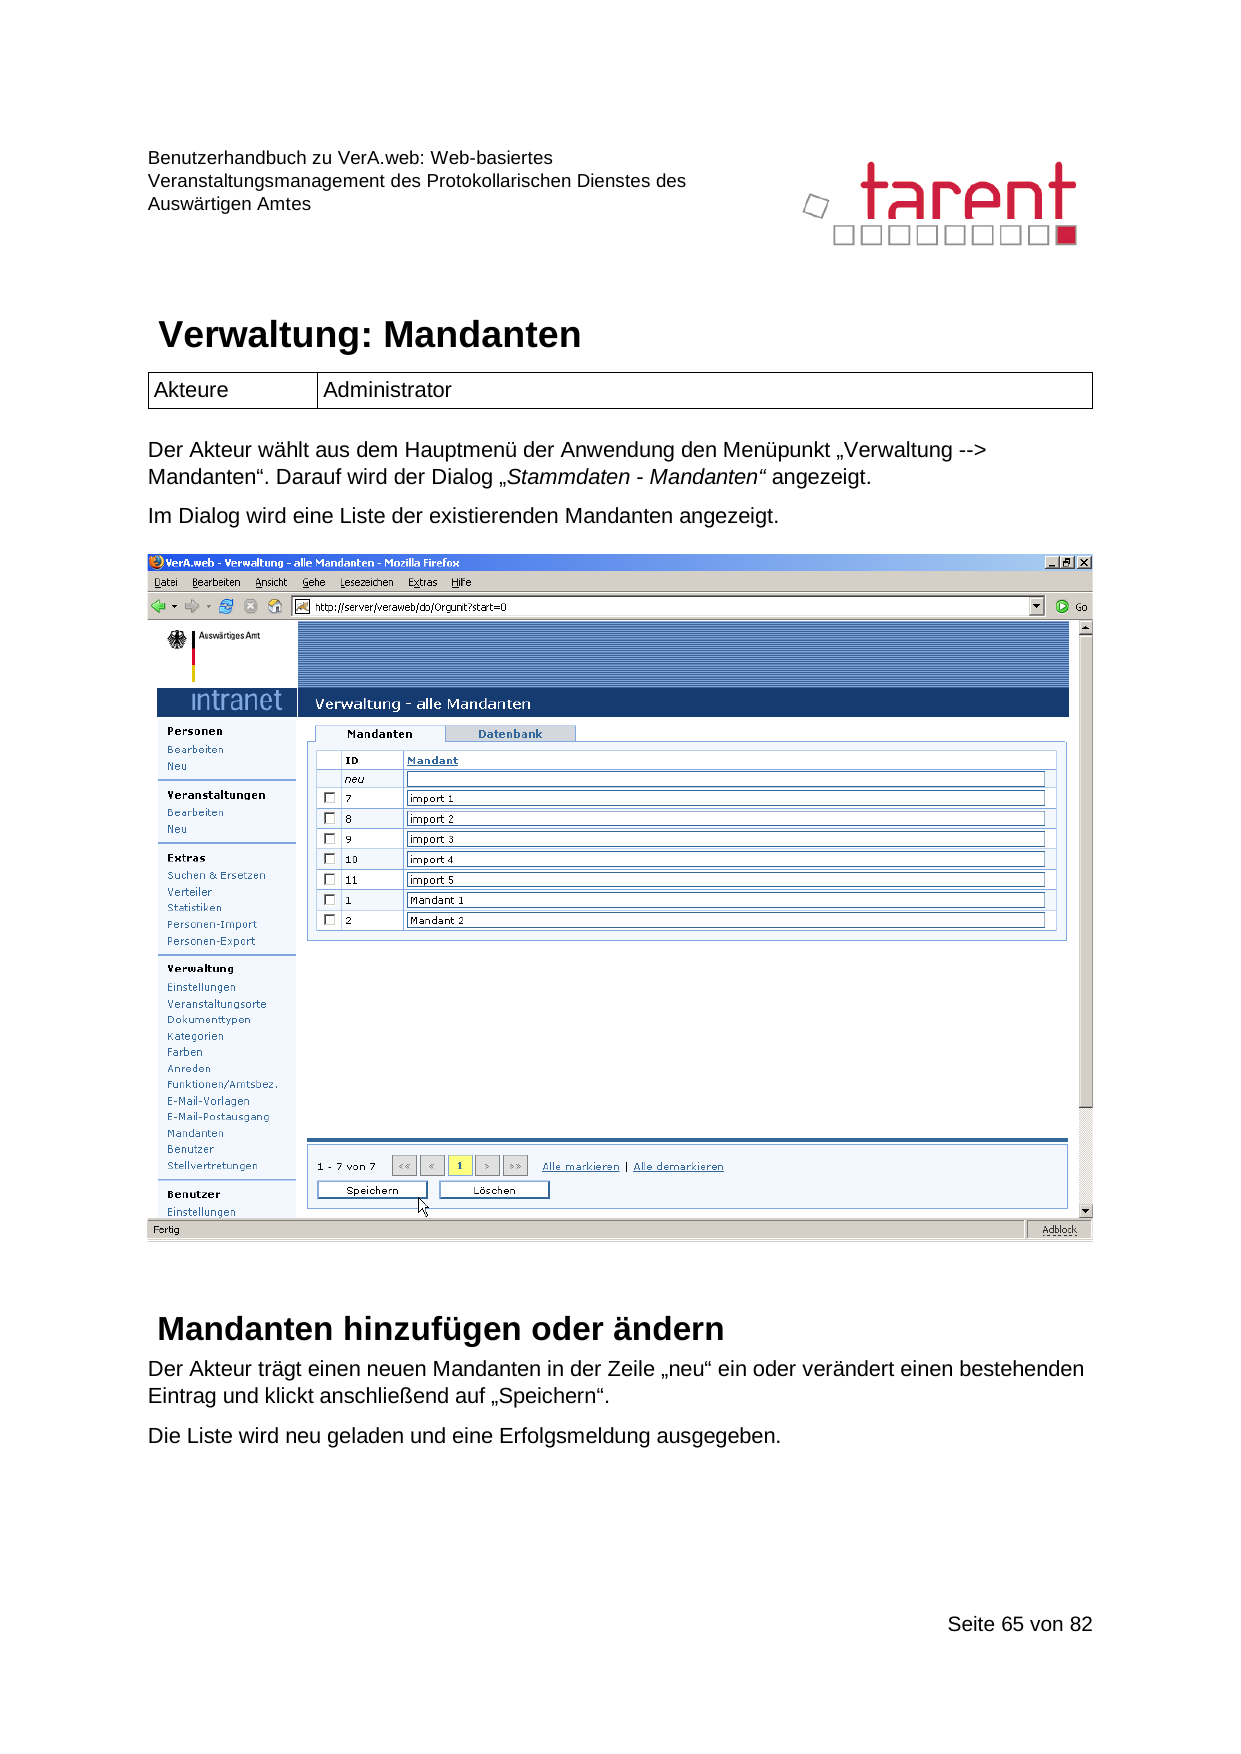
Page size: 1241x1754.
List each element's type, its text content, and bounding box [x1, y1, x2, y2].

subtitle Mandanten hinzufügen oder ändern [148, 1309, 1092, 1347]
picture [147, 554, 1093, 1242]
text Die Liste wird neu geladen und eine Erfolgsmeldung ausgegeben. [148, 1423, 1092, 1448]
table_header Akteure [149, 373, 317, 408]
text Der Akteur trägt einen neuen Mandanten in der Zeile „neu“ ein oder verändert einen bestehenden Eintrag und klickt anschließend auf „Speichern“. [148, 1357, 1092, 1408]
text Der Akteur wählt aus dem Hauptmenü der Anwendung den Menüpunkt „Verwaltung --> Mandanten“. Darauf wird der Dialog „Stammdaten - Mandanten“ angezeigt. [148, 410, 1092, 488]
table_header Administrator [318, 373, 1092, 408]
subtitle Verwaltung: Mandanten [148, 313, 1092, 355]
picture [790, 151, 1091, 255]
text Im Dialog wird eine Liste der existierenden Mandanten angezeigt. [148, 503, 1092, 554]
